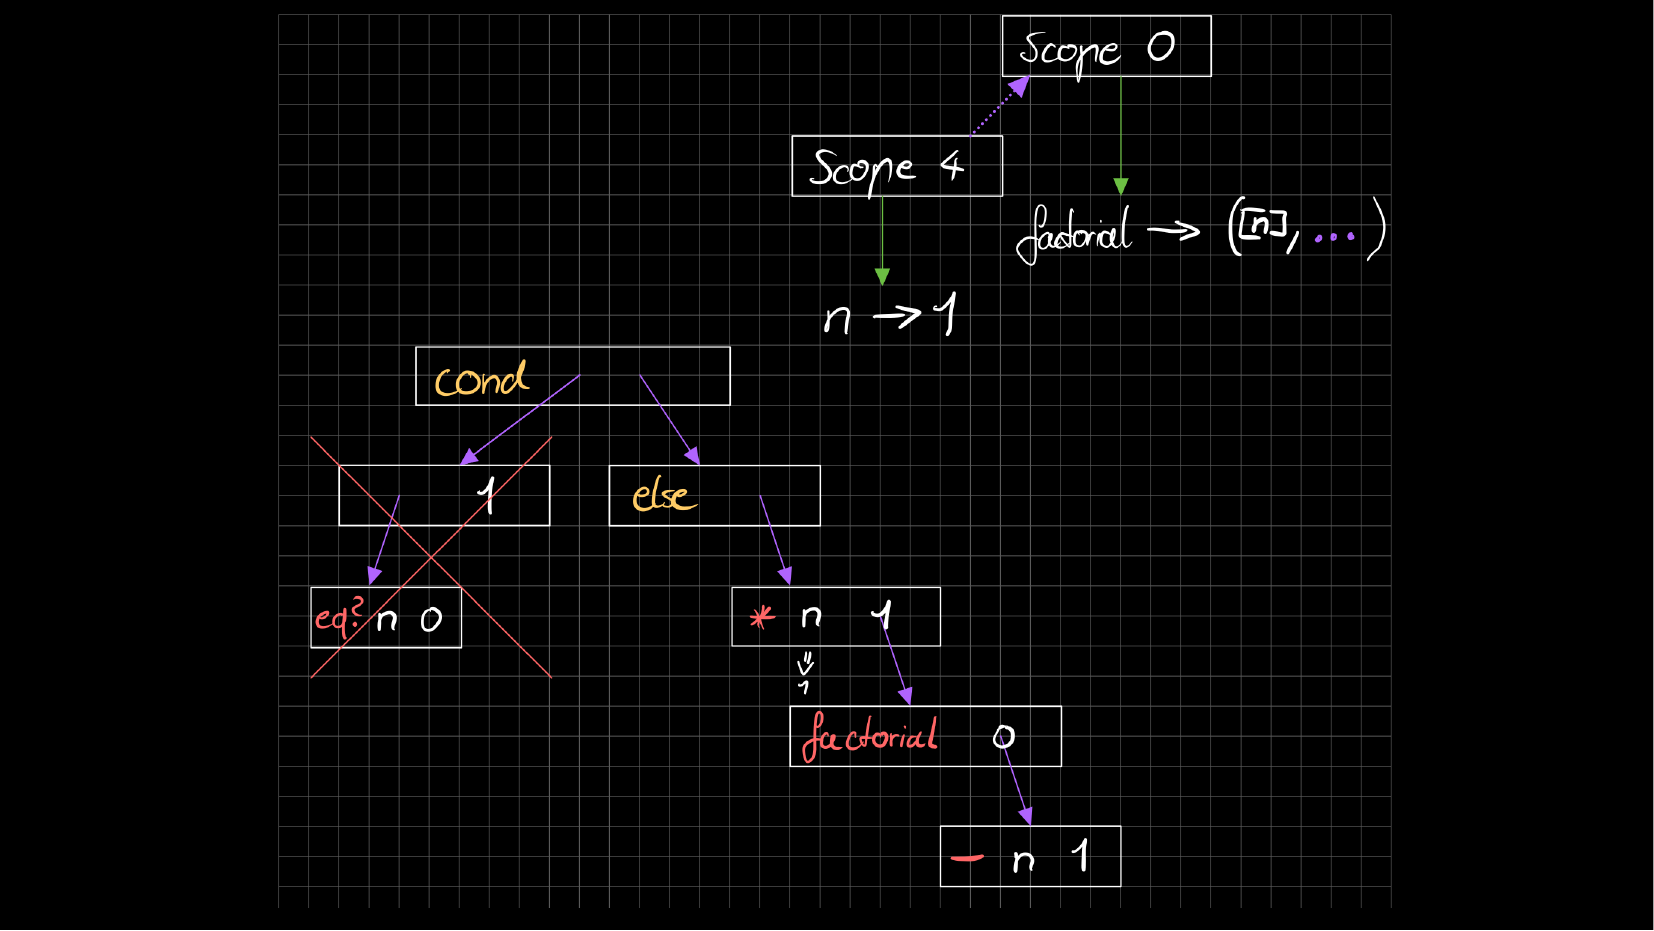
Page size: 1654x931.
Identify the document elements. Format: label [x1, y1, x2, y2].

picture [262, 0, 1407, 908]
